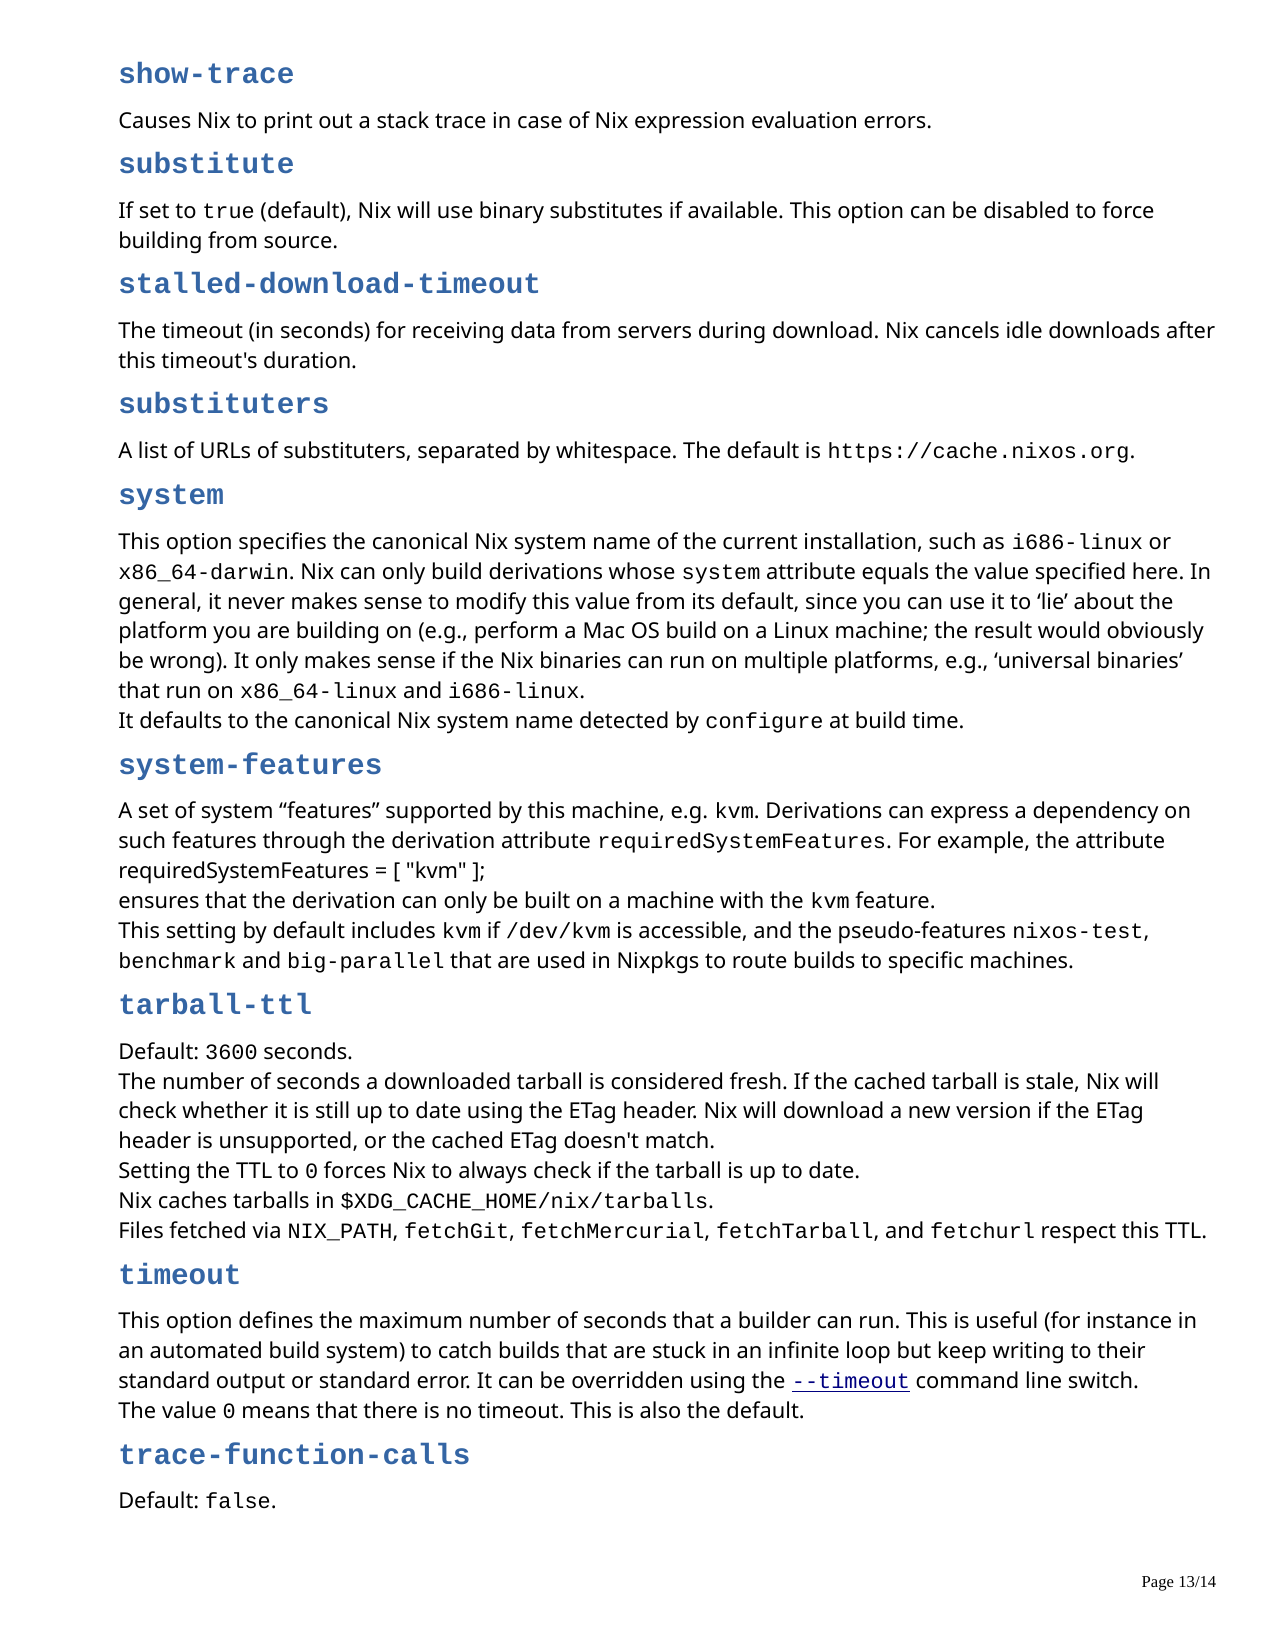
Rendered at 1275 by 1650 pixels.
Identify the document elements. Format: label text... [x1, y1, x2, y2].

text Setting the TTL to 0 forces Nix to always check if the tarball is up to date. [118, 1155, 1216, 1185]
text Nix caches tarballs in $XDG_CACHE_HOME/nix/tarballs. [118, 1185, 1216, 1215]
text Default: 3600 seconds. [118, 1036, 1216, 1066]
subtitle timeout [118, 1260, 1216, 1293]
text It defaults to the canonical Nix system name detected by configure at build time. [118, 705, 1216, 735]
text The number of seconds a downloaded tarball is considered fresh. If the cached tarball is stale, Nix will check whether it is still up to date using the ETag header. Nix will download a new version if the ETag header is unsupported, or the cached ETag doesn't match. [118, 1066, 1216, 1155]
subtitle tarball-ttl [118, 990, 1216, 1023]
text The value 0 means that there is no timeout. This is also the default. [118, 1395, 1216, 1425]
text Default: false. [118, 1486, 1216, 1516]
text A set of system “features” supported by this machine, e.g. kvm. Derivations can express a dependency on such features through the derivation attribute requiredSystemFeatures. For example, the attribute [118, 796, 1216, 856]
text This option specifies the canonical Nix system name of the current installation, such as i686-linux or x86_64-darwin. Nix can only build derivations whose system attribute equals the value specified here. In general, it never makes sense to modify this value from its default, since you can use it to ‘lie’ about the platform you are building on (e.g., perform a Mac OS build on a Linux machine; the result would obviously be wrong). It only makes sense if the Nix binaries can run on multiple platforms, e.g., ‘universal binaries’ that run on x86_64-linux and i686-linux. [118, 526, 1216, 705]
subtitle show-trace [118, 59, 1216, 92]
text Files fetched via NIX_PATH, fetchGit, fetchMercurial, fetchTarball, and fetchurl respect this TTL. [118, 1215, 1216, 1245]
text requiredSystemFeatures = [ "kvm" ]; [118, 856, 1216, 885]
text This setting by default includes kvm if /dev/kvm is accessible, and the pseudo-features nixos-test, benchmark and big-parallel that are used in Nixpkgs to route builds to specific machines. [118, 915, 1216, 975]
subtitle system-features [118, 750, 1216, 783]
text ensures that the derivation can only be built on a machine with the kvm feature. [118, 885, 1216, 915]
subtitle trace-function-calls [118, 1440, 1216, 1473]
text The timeout (in seconds) for receiving data from servers during download. Nix cancels idle downloads after this timeout's duration. [118, 315, 1216, 375]
subtitle substitute [118, 149, 1216, 183]
text A list of URLs of substituters, separated by whitespace. The default is https://cache.nixos.org. [118, 435, 1216, 465]
subtitle system [118, 480, 1216, 513]
text If set to true (default), Nix will use binary substitutes if available. This option can be disabled to force building from source. [118, 195, 1216, 255]
subtitle stalled-download-timeout [118, 269, 1216, 303]
text This option defines the maximum number of seconds that a builder can run. This is useful (for instance in an automated build system) to catch builds that are stuck in an infinite loop but keep writing to their standard output or standard error. It can be overridden using the --timeout command line switch. [118, 1306, 1216, 1395]
subtitle substituters [118, 389, 1216, 423]
text Causes Nix to print out a stack trace in case of Nix expression evaluation errors. [118, 105, 1216, 135]
